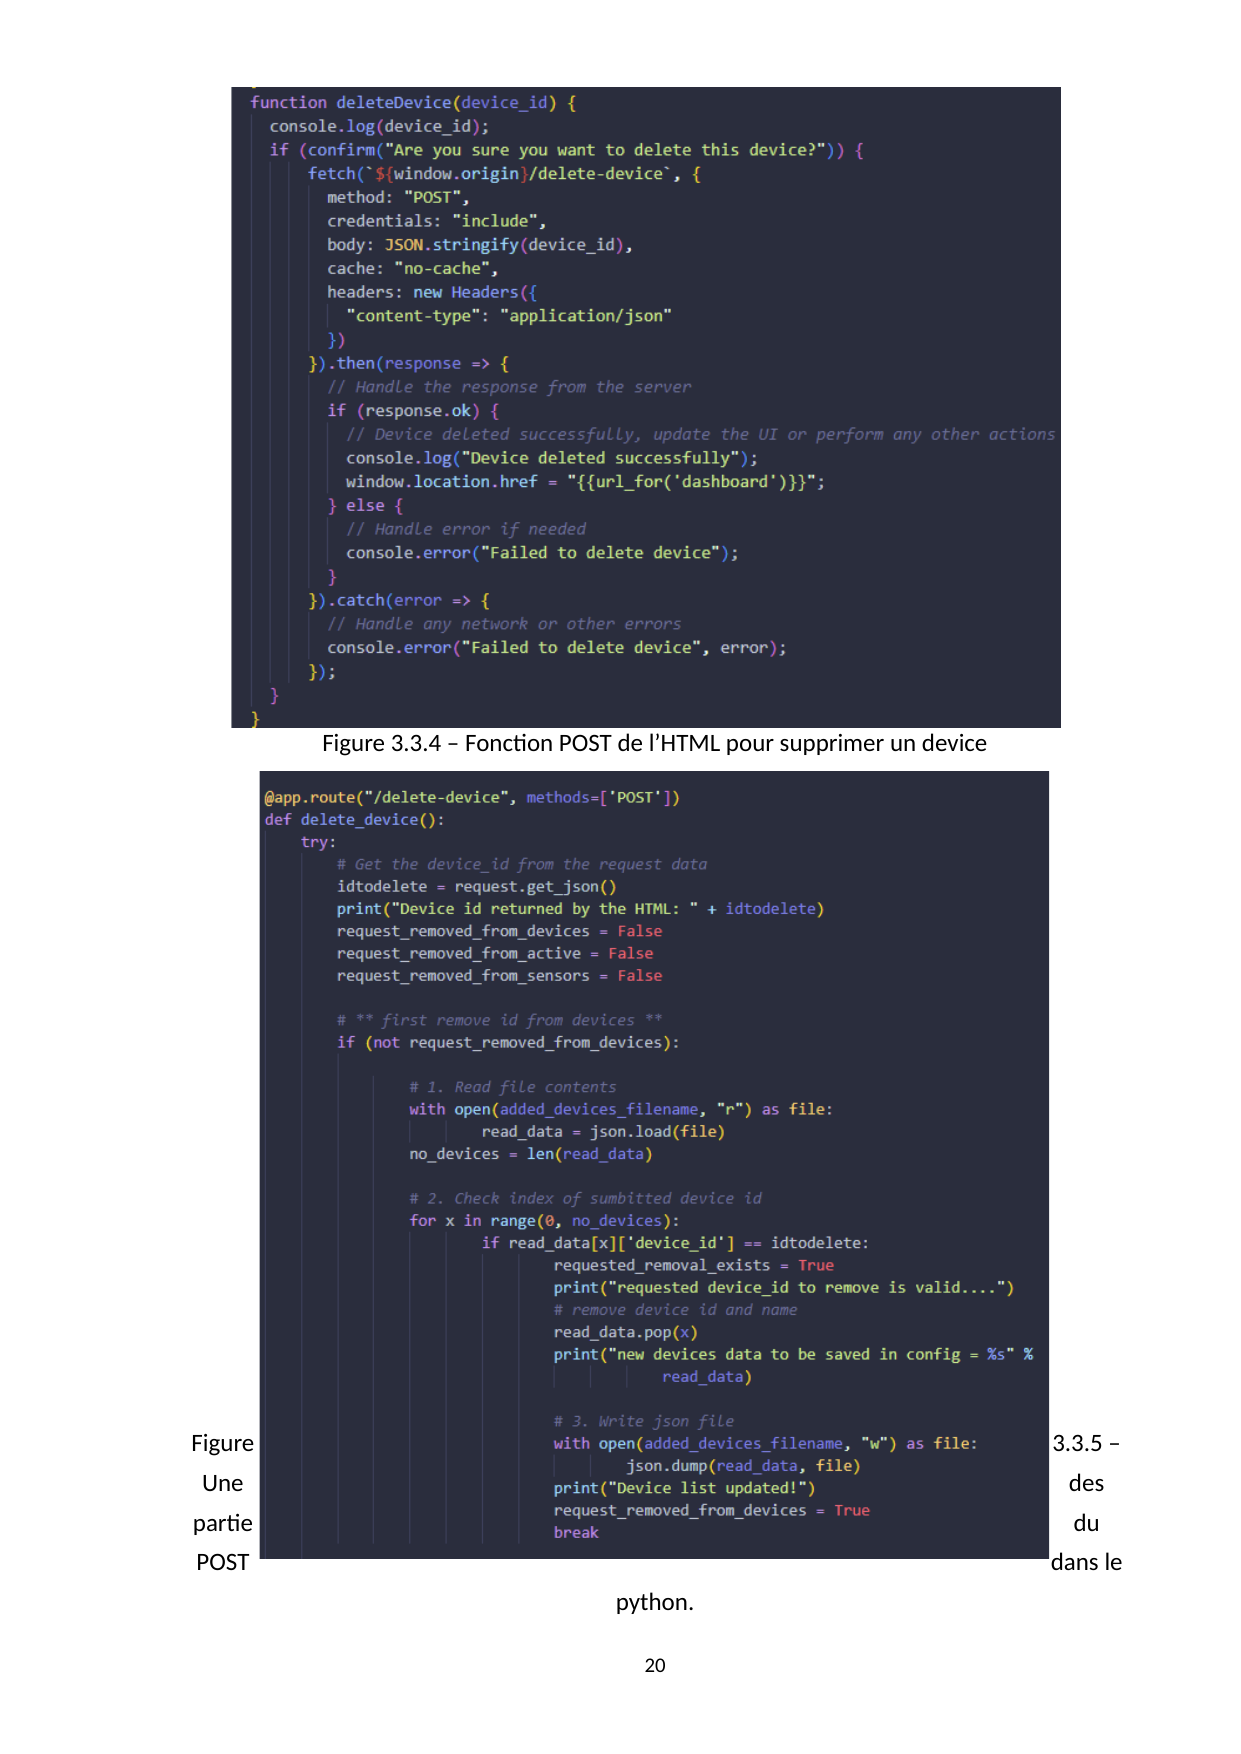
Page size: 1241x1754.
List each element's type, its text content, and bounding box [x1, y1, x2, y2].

text Figure 3.3.4 – Fonction POST de l’HTML pour supprimer un device [186, 603, 1123, 758]
text Figure 3.3.5 – Une des partie du POST dans le python. [186, 1427, 1123, 1616]
picture [259, 771, 1050, 1559]
picture [231, 87, 1061, 728]
